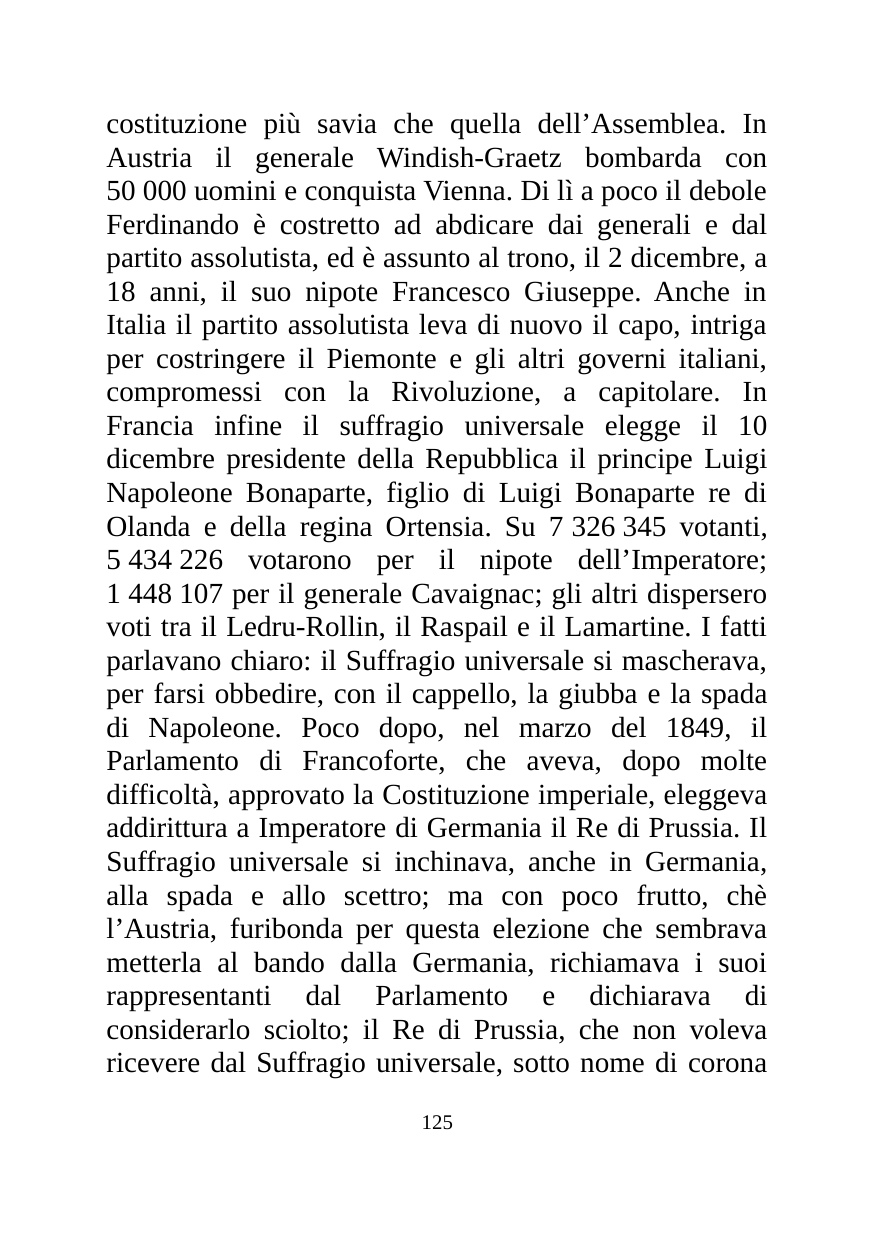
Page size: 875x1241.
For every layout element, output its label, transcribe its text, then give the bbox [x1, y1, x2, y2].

text costituzione più savia che quella dell’Assemblea. In Austria il generale Windish-Graetz bombarda con 50 000 uomini e conquista Vienna. Di lì a poco il debole Ferdinando è costretto ad abdicare dai generali e dal partito assolutista, ed è assunto al trono, il 2 dicembre, a 18 anni, il suo nipote Francesco Giuseppe. Anche in Italia il partito assolutista leva di nuovo il capo, intriga per costringere il Piemonte e gli altri governi italiani, compromessi con la Rivoluzione, a capitolare. In Francia infine il suffragio universale elegge il 10 dicembre presidente della Repubblica il principe Luigi Napoleone Bonaparte, figlio di Luigi Bonaparte re di Olanda e della regina Ortensia. Su 7 326 345 votanti, 5 434 226 votarono per il nipote dell’Imperatore; 1 448 107 per il generale Cavaignac; gli altri dispersero voti tra il Ledru-Rollin, il Raspail e il Lamartine. I fatti parlavano chiaro: il Suffragio universale si mascherava, per farsi obbedire, con il cappello, la giubba e la spada di Napoleone. Poco dopo, nel marzo del 1849, il Parlamento di Francoforte, che aveva, dopo molte difficoltà, approvato la Costituzione imperiale, eleggeva addirittura a Imperatore di Germania il Re di Prussia. Il Suffragio universale si inchinava, anche in Germania, alla spada e allo scettro; ma con poco frutto, chè l’Austria, furibonda per questa elezione che sembrava metterla al bando dalla Germania, richiamava i suoi rappresentanti dal Parlamento e dichiarava di considerarlo sciolto; il Re di Prussia, che non voleva ricevere dal Suffragio universale, sotto nome di corona [106, 106, 768, 1079]
